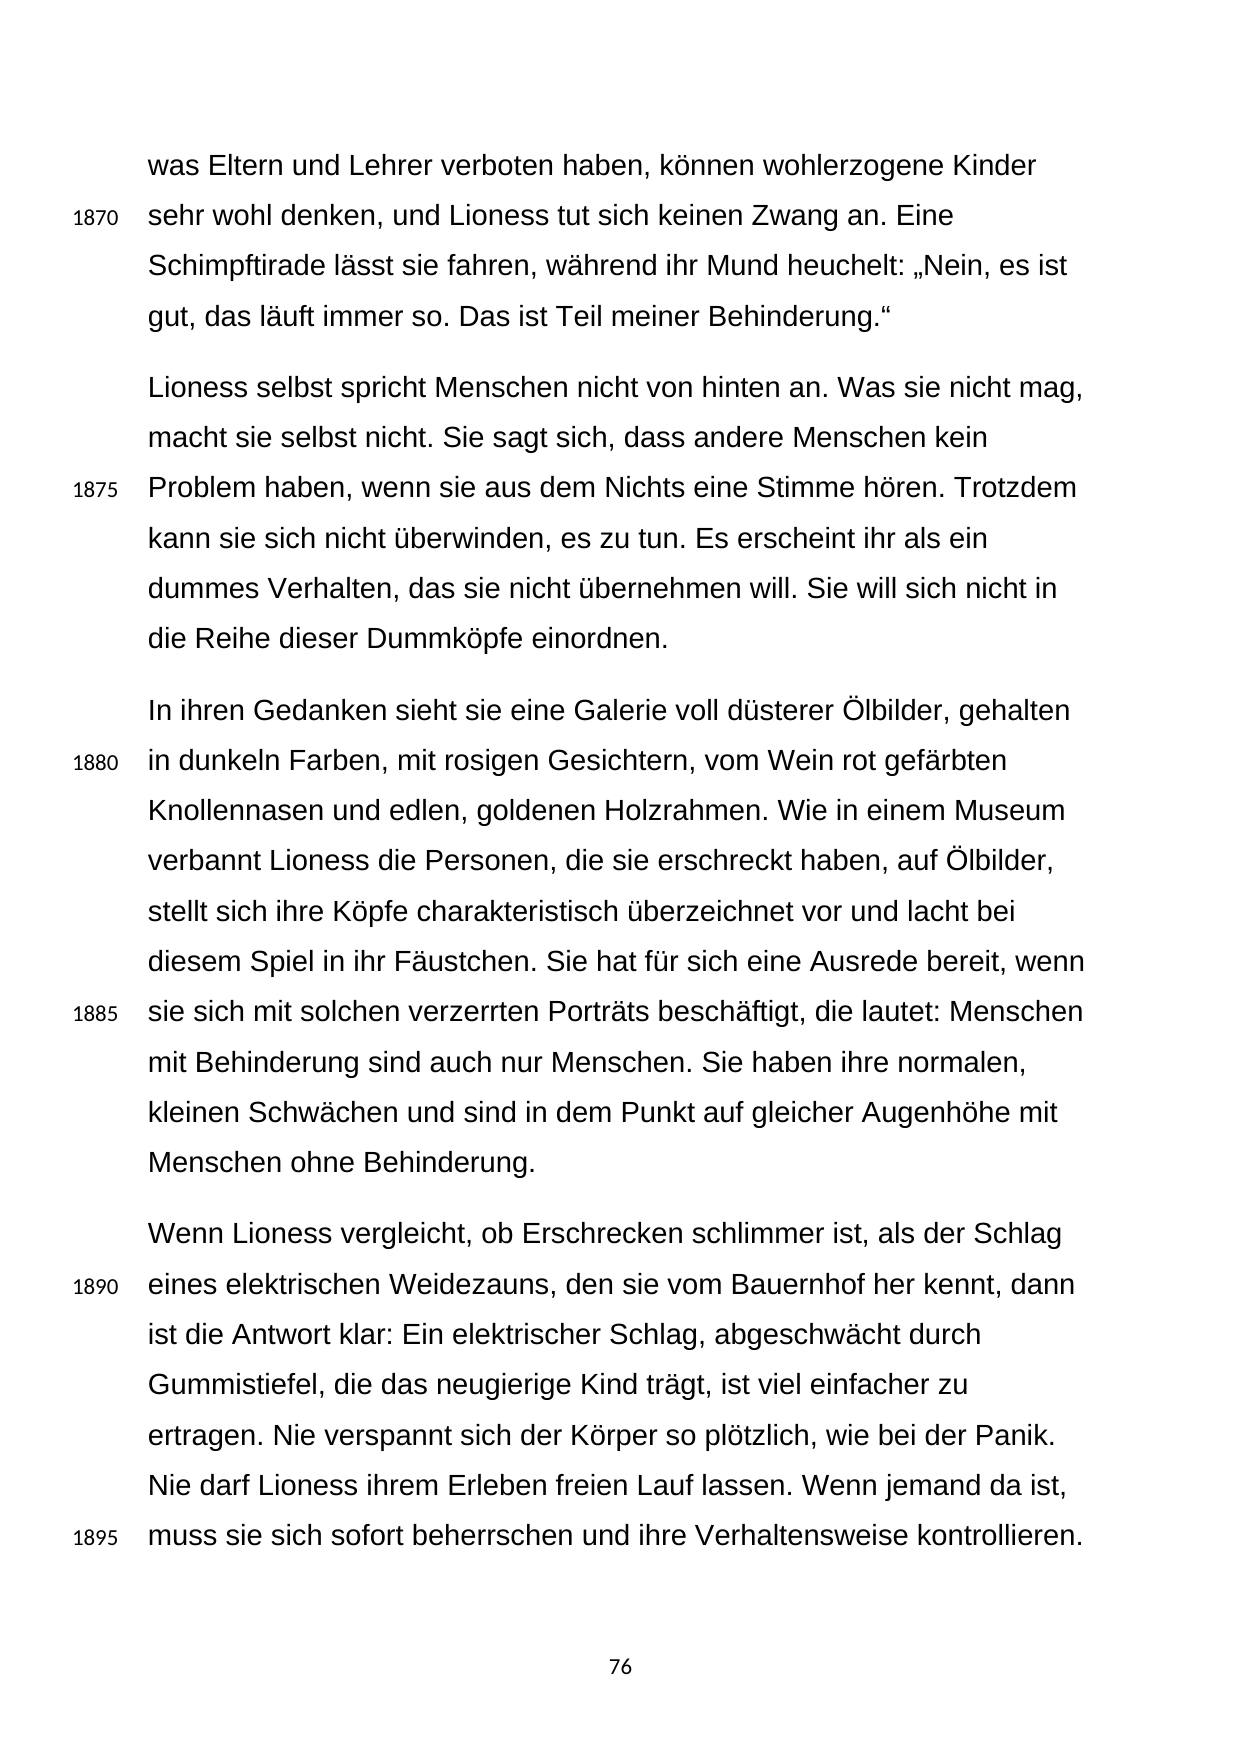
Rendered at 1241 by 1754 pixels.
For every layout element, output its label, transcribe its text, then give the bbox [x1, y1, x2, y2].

text Lioness selbst spricht Menschen nicht von hinten an. Was sie nicht mag, macht sie selbst nicht. Sie sagt sich, dass andere Menschen kein Problem haben, wenn sie aus dem Nichts eine Stimme hören. Trotzdem kann sie sich nicht überwinden, es zu tun. Es erscheint ihr als ein dummes Verhalten, das sie nicht übernehmen will. Sie will sich nicht in die Reihe dieser Dummköpfe einordnen. [148, 370, 1092, 655]
text In ihren Gedanken sieht sie eine Galerie voll düsterer Ölbilder, gehalten in dunkeln Farben, mit rosigen Gesichtern, vom Wein rot gefärbten Knollennasen und edlen, goldenen Holzrahmen. Wie in einem Museum verbannt Lioness die Personen, die sie erschreckt haben, auf Ölbilder, stellt sich ihre Köpfe charakteristisch überzeichnet vor und lacht bei diesem Spiel in ihr Fäustchen. Sie hat für sich eine Ausrede bereit, wenn sie sich mit solchen verzerrten Porträts beschäftigt, die lautet: Menschen mit Behinderung sind auch nur Menschen. Sie haben ihre normalen, kleinen Schwächen und sind in dem Punkt auf gleicher Augenhöhe mit Menschen ohne Behinderung. [148, 692, 1092, 1179]
text was Eltern und Lehrer verboten haben, können wohlerzogene Kinder sehr wohl denken, und Lioness tut sich keinen Zwang an. Eine Schimpftirade lässt sie fahren, während ihr Mund heuchelt: „Nein, es ist gut, das läuft immer so. Das ist Teil meiner Behinderung.“ [148, 148, 1092, 332]
text Wenn Lioness vergleicht, ob Erschrecken schlimmer ist, als der Schlag eines elektrischen Weidezauns, den sie vom Bauernhof her kennt, dann ist die Antwort klar: Ein elektrischer Schlag, abgeschwächt durch Gummistiefel, die das neugierige Kind trägt, ist viel einfacher zu ertragen. Nie verspannt sich der Körper so plötzlich, wie bei der Panik. Nie darf Lioness ihrem Erleben freien Lauf lassen. Wenn jemand da ist, muss sie sich sofort beherrschen und ihre Verhaltensweise kontrollieren. [148, 1216, 1092, 1552]
